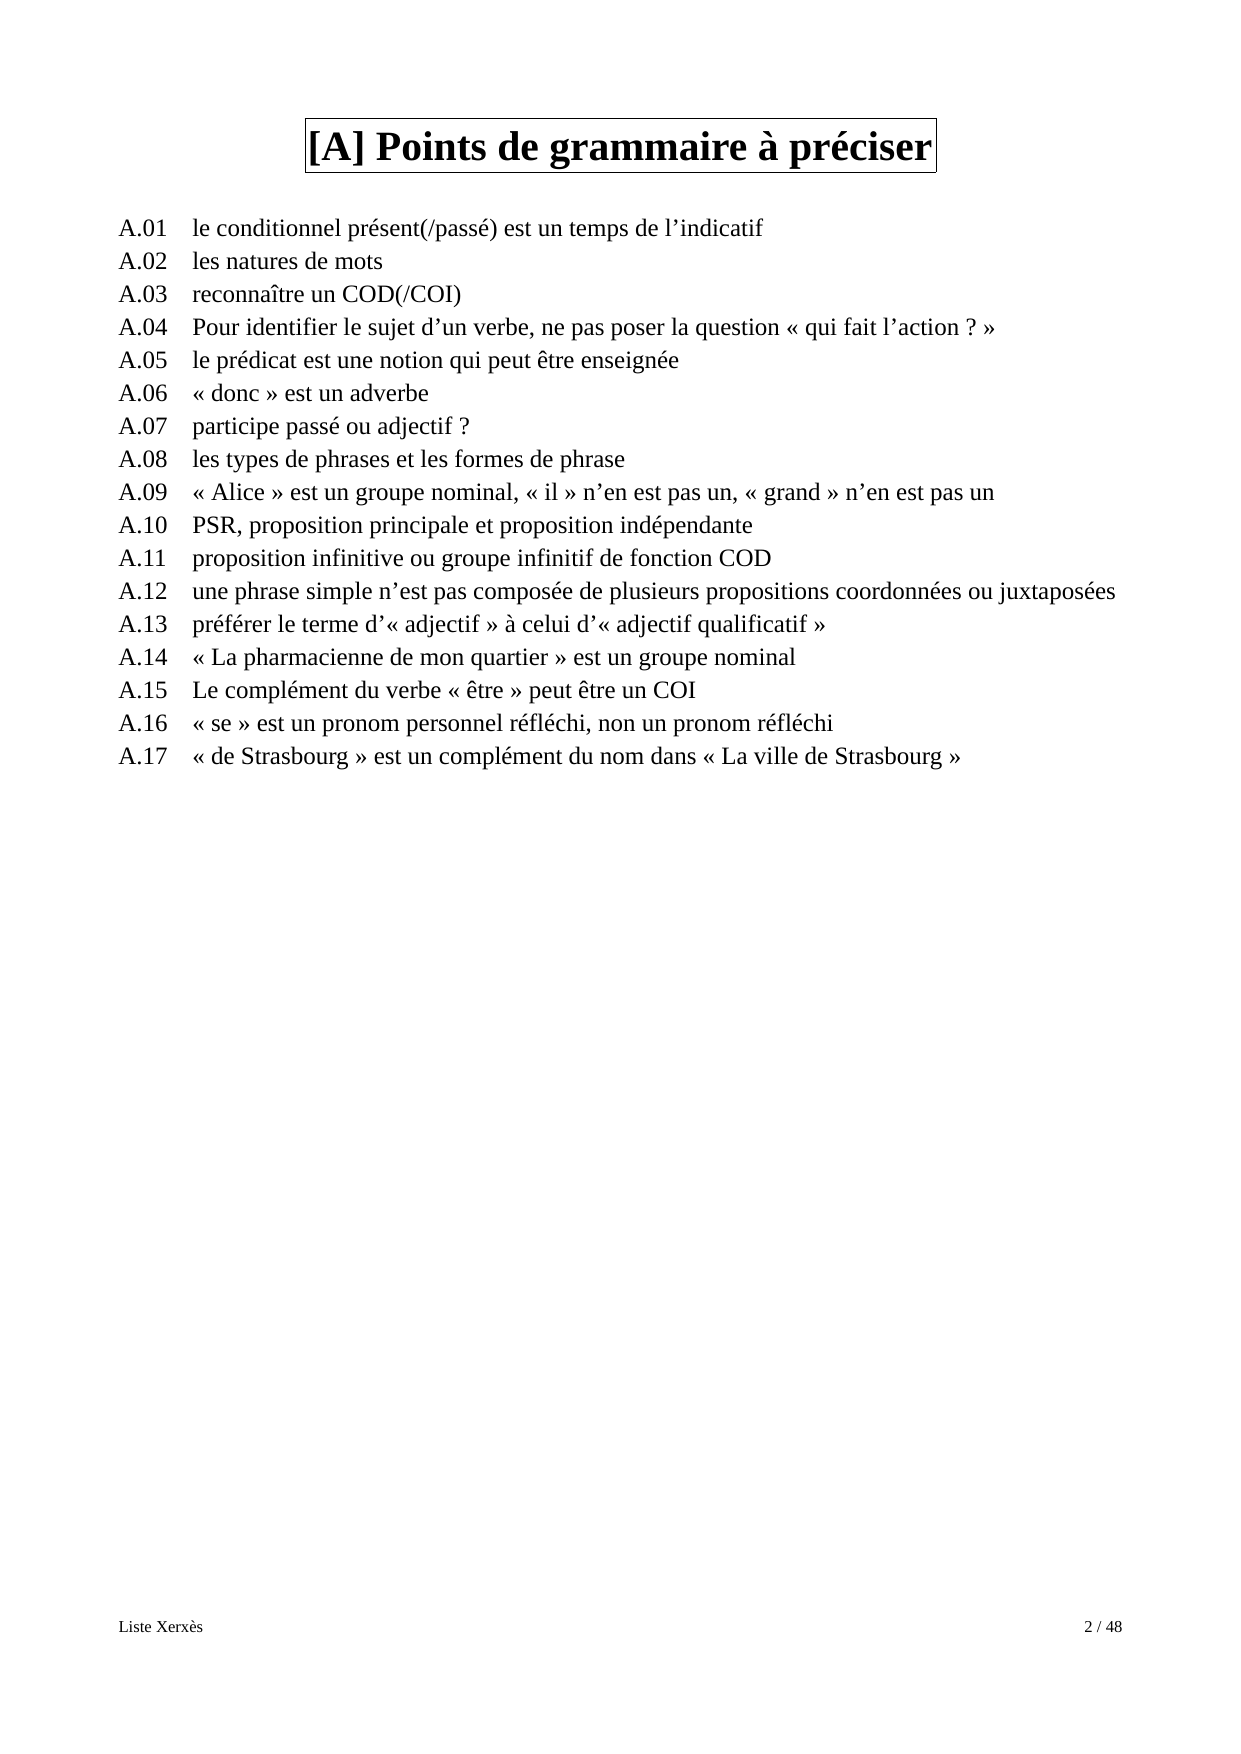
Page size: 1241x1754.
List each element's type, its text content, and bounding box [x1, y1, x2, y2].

text A.04 Pour identifier le sujet d’un verbe, ne pas poser la question « qui fait l’action ? » [118, 312, 1122, 341]
text A.09 « Alice » est un groupe nominal, « il » n’en est pas un, « grand » n’en est pas un [118, 477, 1122, 506]
text A.05 le prédicat est une notion qui peut être enseignée [118, 345, 1122, 374]
text A.15 Le complément du verbe « être » peut être un COI [118, 675, 1122, 704]
text A.07 participe passé ou adjectif ? [118, 411, 1122, 440]
text A.13 préférer le terme d’« adjectif » à celui d’« adjectif qualificatif » [118, 609, 1122, 638]
text [A] Points de grammaire à préciser [306, 119, 936, 172]
text A.16 « se » est un pronom personnel réfléchi, non un pronom réfléchi [118, 708, 1122, 737]
text A.12 une phrase simple n’est pas composée de plusieurs propositions coordonnées ou juxtaposées [118, 576, 1122, 605]
text A.08 les types de phrases et les formes de phrase [118, 444, 1122, 473]
text A.03 reconnaître un COD(/COI) [118, 279, 1122, 308]
text A.06 « donc » est un adverbe [118, 378, 1122, 407]
text A.11 proposition infinitive ou groupe infinitif de fonction COD [118, 543, 1122, 572]
text A.02 les natures de mots [118, 246, 1122, 275]
text [118, 118, 305, 172]
text A.10 PSR, proposition principale et proposition indépendante [118, 510, 1122, 539]
text A.14 « La pharmacienne de mon quartier » est un groupe nominal [118, 642, 1122, 671]
text [937, 118, 1122, 172]
text A.01 le conditionnel présent(/passé) est un temps de l’indicatif [118, 213, 1122, 242]
text A.17 « de Strasbourg » est un complément du nom dans « La ville de Strasbourg » [118, 741, 1122, 770]
